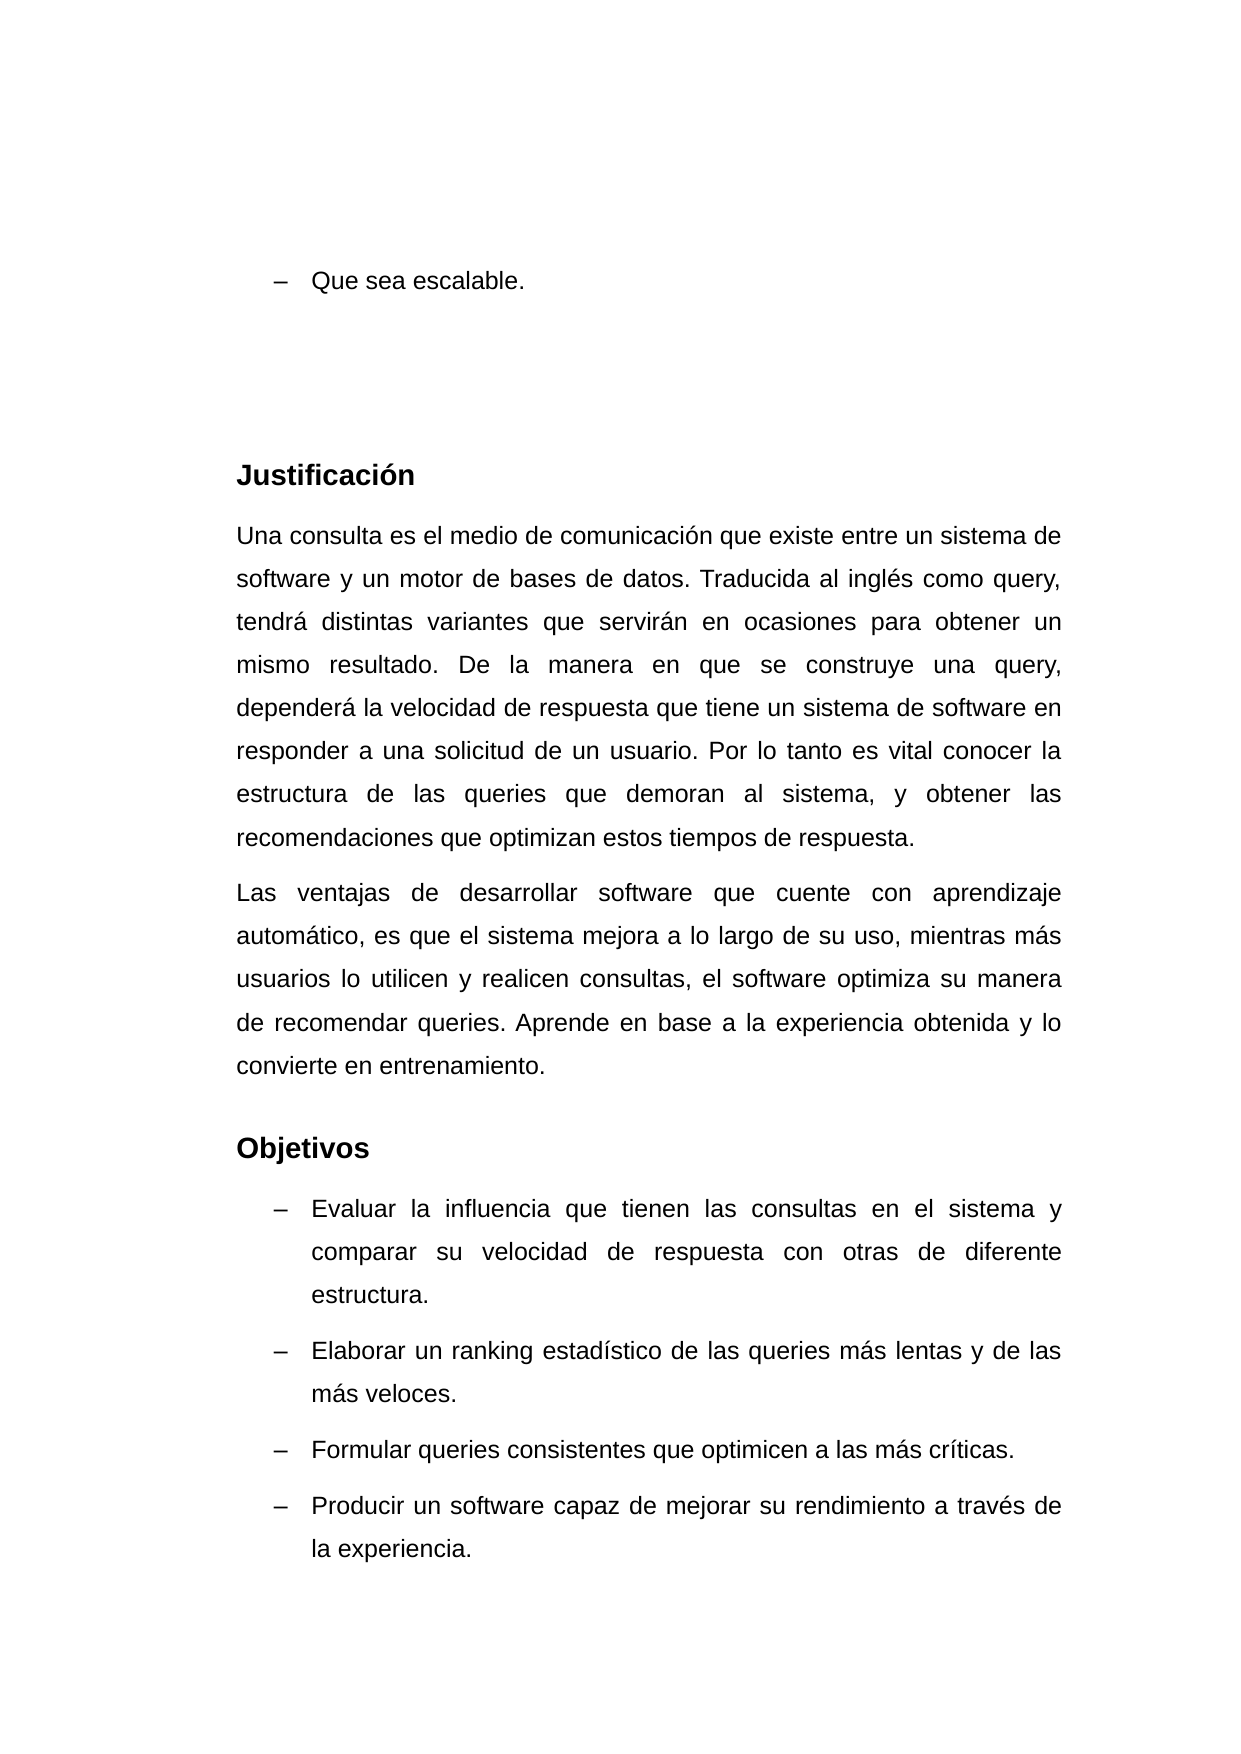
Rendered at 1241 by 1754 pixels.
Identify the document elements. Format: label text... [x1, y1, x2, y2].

subtitle Objetivos [236, 1131, 1063, 1165]
subtitle Justificación [236, 458, 1063, 491]
list Formular queries consistentes que optimicen a las más críticas. [274, 1435, 1063, 1464]
list Evaluar la influencia que tienen las consultas en el sistema y comparar su velocidad de respuesta con otras de diferente estructura. [274, 1194, 1063, 1309]
list Producir un software capaz de mejorar su rendimiento a través de la experiencia. [274, 1491, 1063, 1563]
text Una consulta es el medio de comunicación que existe entre un sistema de software y un motor de bases de datos. Traducida al inglés como query, tendrá distintas variantes que servirán en ocasiones para obtener un mismo resultado. De la manera en que se construye una query, dependerá la velocidad de respuesta que tiene un sistema de software en responder a una solicitud de un usuario. Por lo tanto es vital conocer la estructura de las queries que demoran al sistema, y obtener las recomendaciones que optimizan estos tiempos de respuesta. [236, 521, 1063, 851]
text Las ventajas de desarrollar software que cuente con aprendizaje automático, es que el sistema mejora a lo largo de su uso, mientras más usuarios lo utilicen y realicen consultas, el software optimiza su manera de recomendar queries. Aprende en base a la experiencia obtenida y lo convierte en entrenamiento. [236, 878, 1063, 1079]
list Elaborar un ranking estadístico de las queries más lentas y de las más veloces. [274, 1336, 1063, 1408]
list Que sea escalable. [274, 266, 1063, 294]
